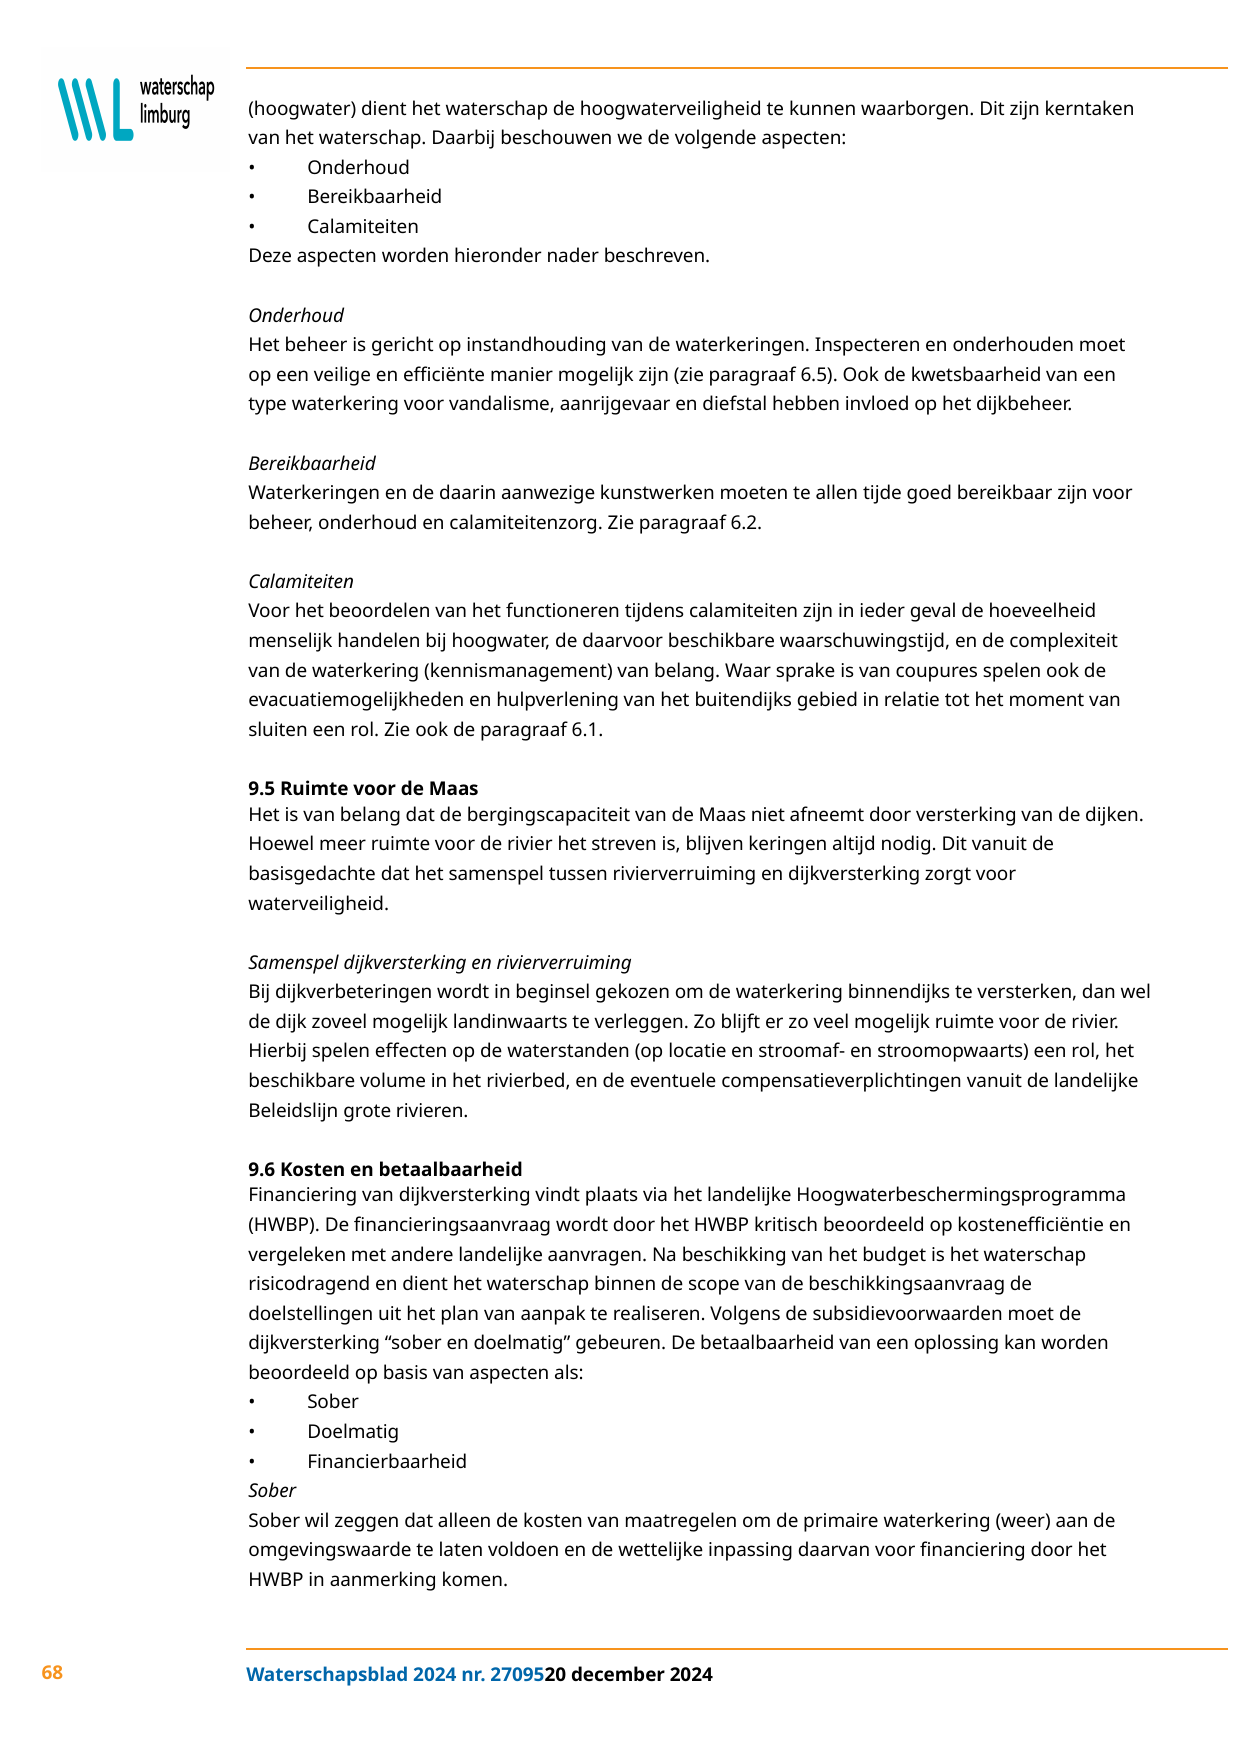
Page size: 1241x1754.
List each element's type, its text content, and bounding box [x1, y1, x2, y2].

list Doelmatig [248, 1418, 1152, 1444]
text Het beheer is gericht op instandhouding van de waterkeringen. Inspecteren en onderhouden moet op een veilige en efficiënte manier mogelijk zijn (zie paragraaf 6.5). Ook de kwetsbaarheid van een type waterkering voor vandalisme, aanrijgevaar en diefstal hebben invloed op het dijkbeheer. [248, 331, 1152, 416]
text Deze aspecten worden hieronder nader beschreven. [248, 243, 1152, 268]
list Financierbaarheid [248, 1448, 1152, 1474]
text (hoogwater) dient het waterschap de hoogwaterveiligheid te kunnen waarborgen. Dit zijn kerntaken van het waterschap. Daarbij beschouwen we de volgende aspecten: [248, 95, 1152, 150]
text Samenspel dijkversterking en rivierverruiming [248, 949, 1152, 974]
text Onderhoud [248, 302, 1152, 328]
text Sober wil zeggen dat alleen de kosten van maatregelen om de primaire waterkering (weer) aan de omgevingswaarde te laten voldoen en de wettelijke inpassing daarvan voor financiering door het HWBP in aanmerking komen. [248, 1507, 1152, 1592]
list Sober [248, 1389, 1152, 1414]
list Onderhoud [248, 154, 1152, 180]
text Financiering van dijkversterking vindt plaats via het landelijke Hoogwaterbeschermingsprogramma (HWBP). De financieringsaanvraag wordt door het HWBP kritisch beoordeeld op kostenefficiëntie en vergeleken met andere landelijke aanvragen. Na beschikking van het budget is het waterschap risicodragend en dient het waterschap binnen de scope van de beschikkingsaanvraag de doelstellingen uit het plan van aanpak te realiseren. Volgens de subsidievoorwaarden moet de dijkversterking “sober en doelmatig” gebeuren. De betaalbaarheid van een oplossing kan worden beoordeeld op basis van aspecten als: [248, 1182, 1152, 1385]
list Calamiteiten [248, 213, 1152, 239]
text 9.6 Kosten en betaalbaarheid [248, 1156, 1152, 1182]
list Bereikbaarheid [248, 183, 1152, 209]
text Het is van belang dat de bergingscapaciteit van de Maas niet afneemt door versterking van de dijken. Hoewel meer ruimte voor de rivier het streven is, blijven keringen altijd nodig. Dit vanuit de basisgedachte dat het samenspel tussen rivierverruiming en dijkversterking zorgt voor waterveiligheid. [248, 801, 1152, 915]
text Voor het beoordelen van het functioneren tijdens calamiteiten zijn in ieder geval de hoeveelheid menselijk handelen bij hoogwater, de daarvoor beschikbare waarschuwingstijd, en de complexiteit van de waterkering (kennismanagement) van belang. Waar sprake is van coupures spelen ook de evacuatiemogelijkheden en hulpverlening van het buitendijks gebied in relatie tot het moment van sluiten een rol. Zie ook de paragraaf 6.1. [248, 598, 1152, 742]
text Waterkeringen en de daarin aanwezige kunstwerken moeten te allen tijde goed bereikbaar zijn voor beheer, onderhoud en calamiteitenzorg. Zie paragraaf 6.2. [248, 479, 1152, 535]
picture [41, 47, 231, 172]
text 9.5 Ruimte voor de Maas [248, 775, 1152, 801]
text Bereikbaarheid [248, 450, 1152, 476]
text Bij dijkverbeteringen wordt in beginsel gekozen om de waterkering binnendijks te versterken, dan wel de dijk zoveel mogelijk landinwaarts te verleggen. Zo blijft er zo veel mogelijk ruimte voor de rivier. Hierbij spelen effecten op de waterstanden (op locatie en stroomaf- en stroomopwaarts) een rol, het beschikbare volume in het rivierbed, en de eventuele compensatieverplichtingen vanuit de landelijke Beleidslijn grote rivieren. [248, 978, 1152, 1122]
text Calamiteiten [248, 568, 1152, 594]
text Sober [248, 1477, 1152, 1503]
